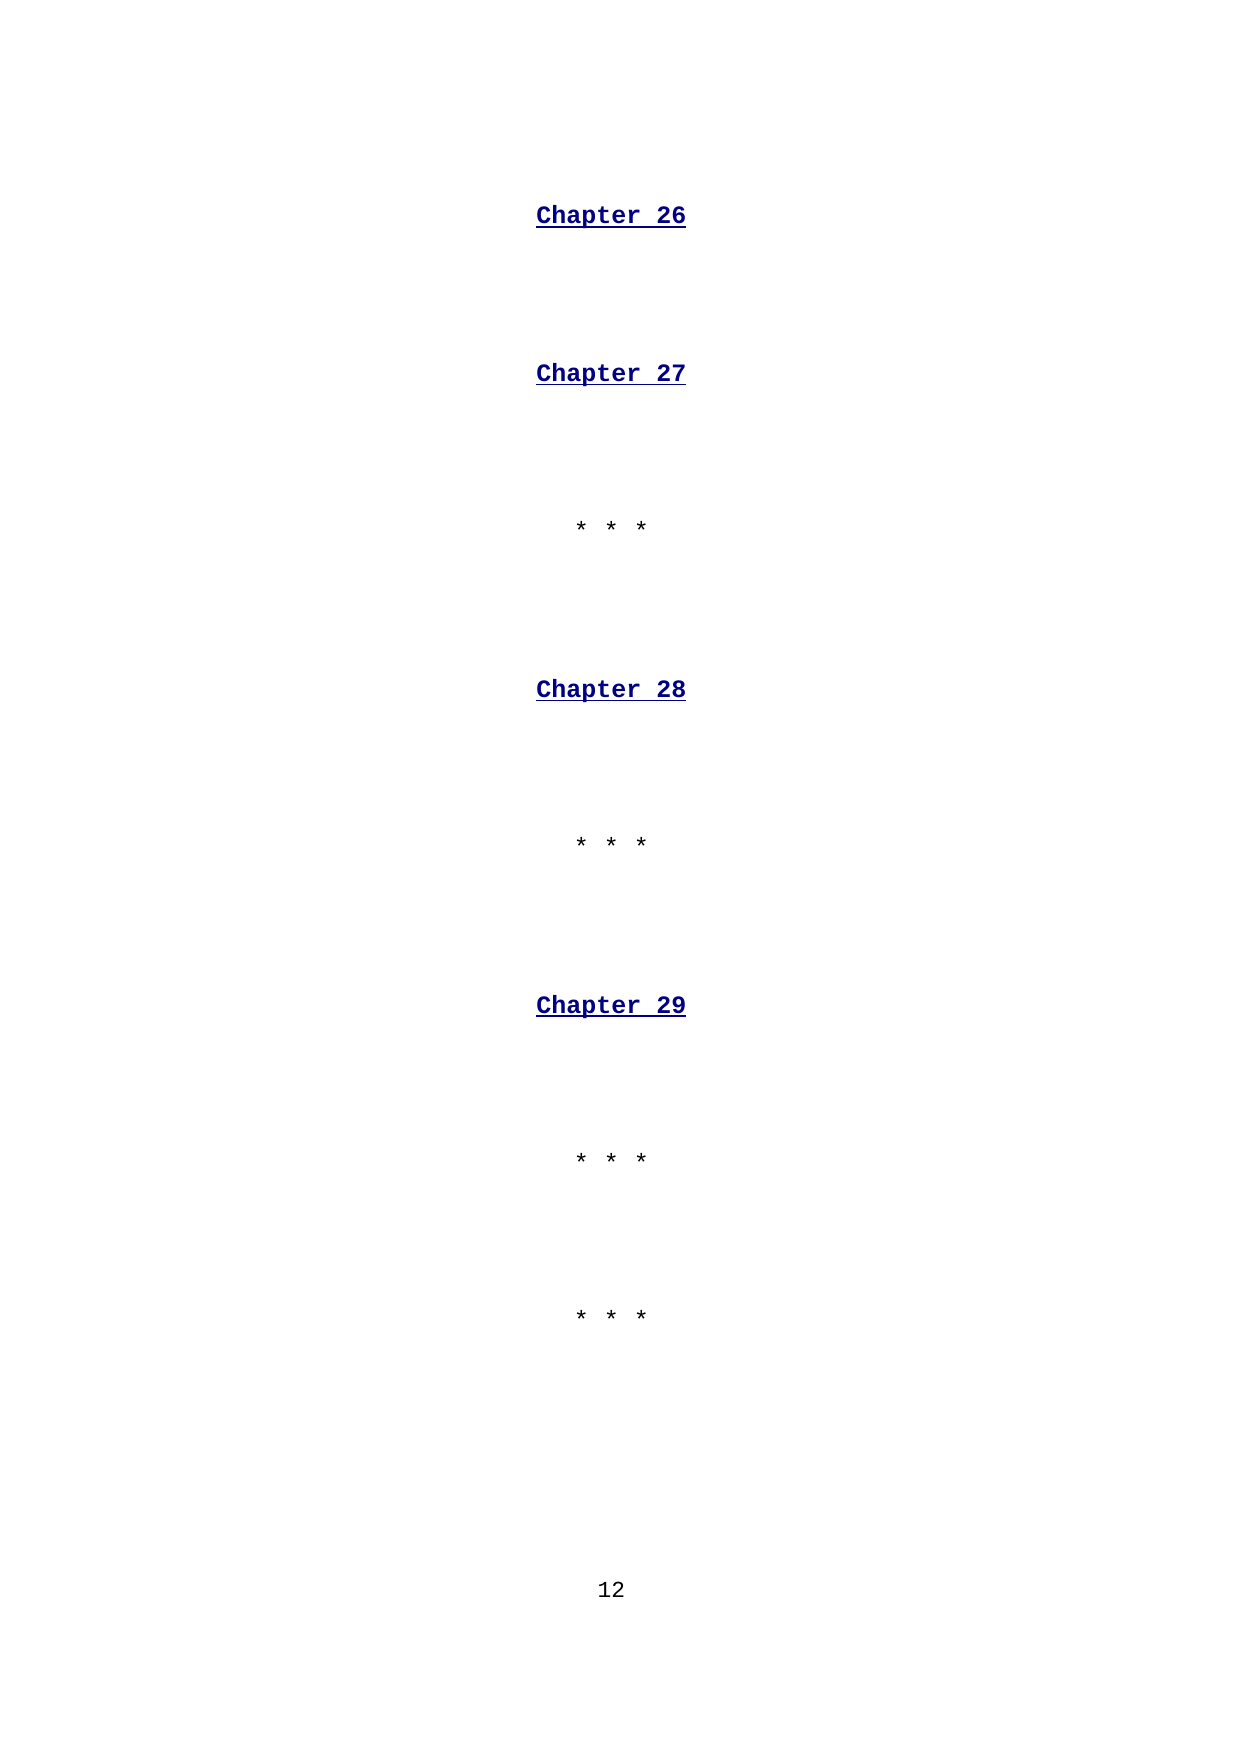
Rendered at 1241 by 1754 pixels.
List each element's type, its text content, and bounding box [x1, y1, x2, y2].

subtitle Chapter 26 [159, 189, 1063, 232]
subtitle Chapter 27 [159, 347, 1063, 390]
subtitle * * * [159, 821, 1063, 864]
subtitle * * * [159, 505, 1063, 548]
subtitle Chapter 29 [159, 978, 1063, 1022]
subtitle * * * [159, 1136, 1063, 1179]
subtitle * * * [159, 1294, 1063, 1337]
subtitle Chapter 28 [159, 663, 1063, 706]
